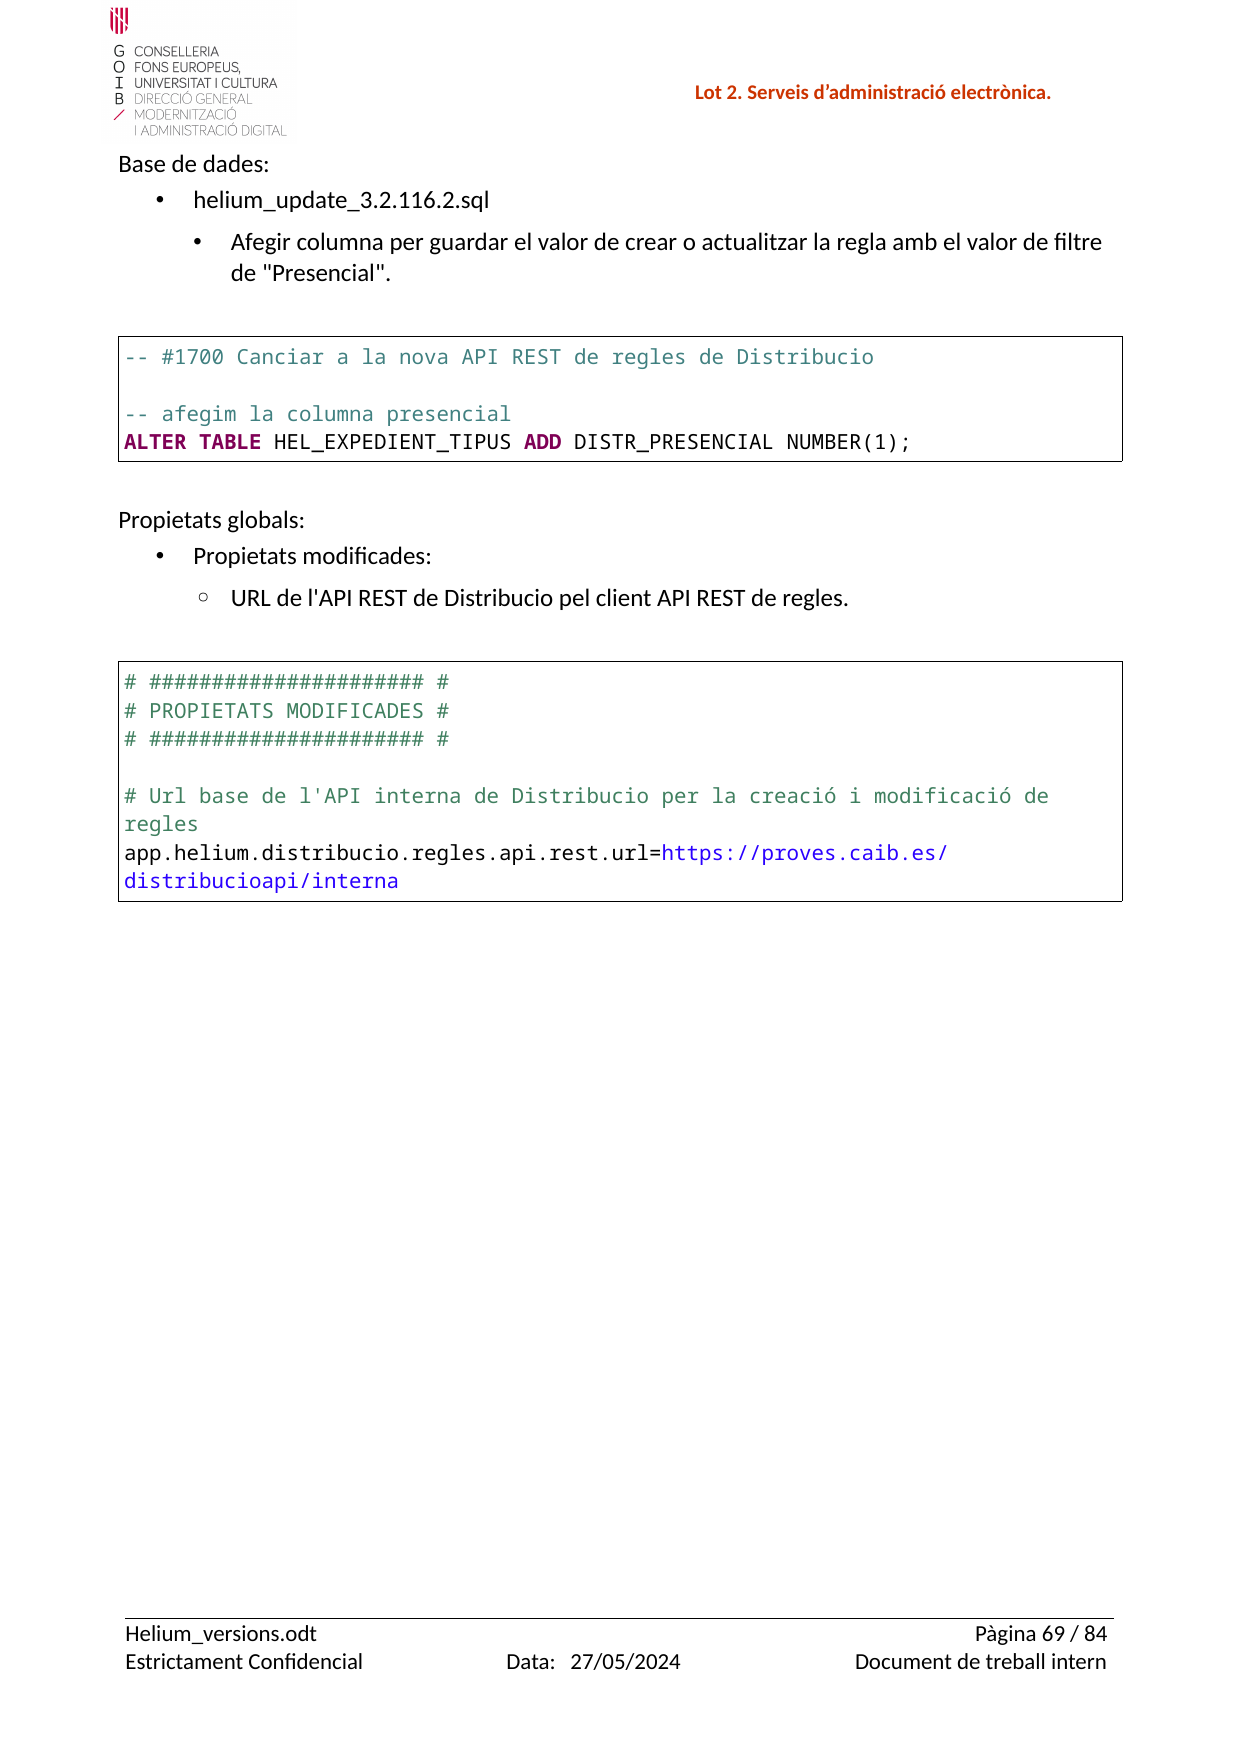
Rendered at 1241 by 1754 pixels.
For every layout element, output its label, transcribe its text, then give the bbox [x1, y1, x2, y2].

table_header -- #1700 Canciar a la nova API REST de regles de Distribucio -- afegim la columna presencial ALTER TABLE HEL_EXPEDIENT_TIPUS ADD DISTR_PRESENCIAL NUMBER(1); [119, 337, 1122, 461]
list URL de l'API REST de Distribucio pel client API REST de regles. [193, 583, 1122, 613]
list Propietats modificades: [156, 540, 1122, 571]
text Propietats globals: [118, 504, 1122, 534]
list helium_update_3.2.116.2.sql [156, 184, 1122, 215]
picture [100, 0, 297, 144]
list Afegir columna per guardar el valor de crear o actualitzar la regla amb el valor de filtre de "Presencial". [193, 227, 1122, 288]
text Base de dades: [118, 148, 1122, 178]
table_header # ###################### # # PROPIETATS MODIFICADES # # ###################### # # Url base de l'API interna de Distribucio per la creació i modificació de regles app.helium.distribucio.regles.api.rest.url=https://proves.caib.es/distribucioapi/interna [119, 662, 1122, 901]
